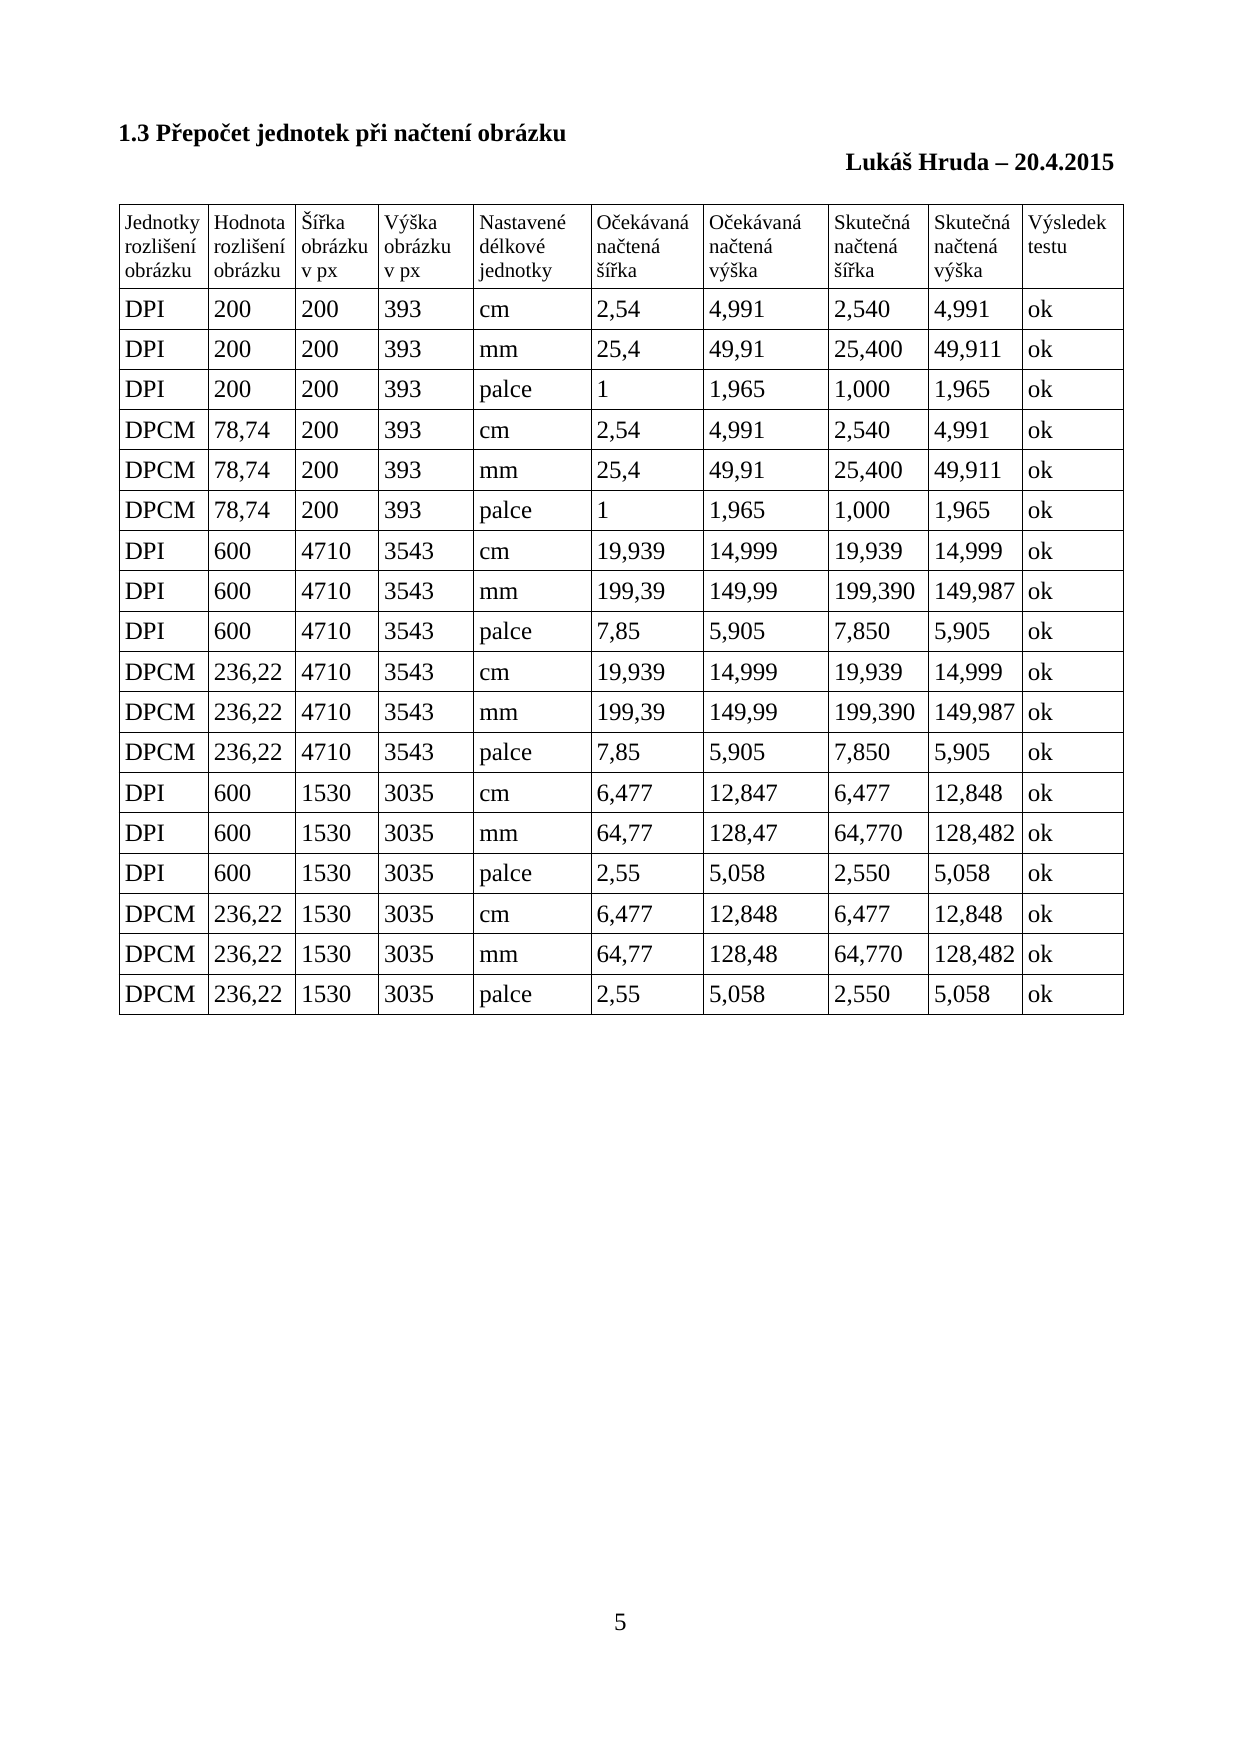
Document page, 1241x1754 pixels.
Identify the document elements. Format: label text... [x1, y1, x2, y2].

table_cell 1,000 [829, 491, 928, 530]
table_cell DPI [120, 289, 208, 328]
table_cell 3035 [379, 975, 473, 1014]
table_cell 393 [379, 450, 473, 490]
table_cell 6,477 [829, 894, 928, 933]
table_cell 1,965 [704, 491, 828, 530]
table_cell 199,39 [592, 571, 703, 611]
table_cell cm [474, 289, 591, 328]
text 1.3 Přepočet jednotek při načtení obrázku [118, 118, 1122, 147]
table_cell 64,77 [592, 813, 703, 852]
table_cell 1 [592, 491, 703, 530]
table_cell 600 [209, 854, 295, 893]
table_cell 5,058 [704, 975, 828, 1014]
table_cell 14,999 [704, 531, 828, 570]
table_cell ok [1023, 491, 1123, 530]
table_cell cm [474, 894, 591, 933]
table_cell 6,477 [592, 773, 703, 812]
text Lukáš Hruda – 20.4.2015 [118, 147, 1122, 176]
table_header Výsledek testu [1023, 205, 1123, 288]
table_cell mm [474, 692, 591, 732]
table_cell 3543 [379, 531, 473, 570]
table_cell 236,22 [209, 975, 295, 1014]
table_header Jednotky rozlišení obrázku [120, 205, 208, 288]
table_cell mm [474, 571, 591, 611]
table_cell 236,22 [209, 733, 295, 772]
table_cell palce [474, 370, 591, 409]
table_cell ok [1023, 813, 1123, 852]
table_cell 5,058 [929, 975, 1022, 1014]
table_cell 1530 [296, 773, 378, 812]
table_cell 25,400 [829, 330, 928, 369]
table_cell DPCM [120, 934, 208, 973]
table_cell 236,22 [209, 934, 295, 973]
table_cell 1,000 [829, 370, 928, 409]
table_cell 2,55 [592, 854, 703, 893]
table_cell DPI [120, 612, 208, 651]
table_cell DPCM [120, 410, 208, 449]
table_header Nastavené délkové jednotky [474, 205, 591, 288]
table_header Hodnota rozlišení obrázku [209, 205, 295, 288]
table_cell 3543 [379, 652, 473, 691]
table_cell 3035 [379, 854, 473, 893]
table_cell 149,987 [929, 692, 1022, 732]
table_cell 128,482 [929, 934, 1022, 973]
table_cell 600 [209, 813, 295, 852]
table_cell ok [1023, 975, 1123, 1014]
table_cell 128,47 [704, 813, 828, 852]
table_cell 49,911 [929, 330, 1022, 369]
table_cell 64,770 [829, 934, 928, 973]
table_cell 1530 [296, 854, 378, 893]
table_cell 78,74 [209, 410, 295, 449]
table_cell 6,477 [592, 894, 703, 933]
table_cell 25,400 [829, 450, 928, 490]
table_cell DPCM [120, 894, 208, 933]
table_cell 3035 [379, 773, 473, 812]
table_cell 4710 [296, 571, 378, 611]
table_cell ok [1023, 934, 1123, 973]
table_cell DPI [120, 531, 208, 570]
table_cell 12,848 [704, 894, 828, 933]
table_cell 200 [296, 491, 378, 530]
table_cell 19,939 [592, 652, 703, 691]
table_cell 64,77 [592, 934, 703, 973]
table_cell ok [1023, 330, 1123, 369]
table_cell 1530 [296, 813, 378, 852]
table_cell 236,22 [209, 652, 295, 691]
table_cell 4710 [296, 733, 378, 772]
table_cell 3543 [379, 692, 473, 732]
table_cell 199,390 [829, 571, 928, 611]
table_cell 12,848 [929, 894, 1022, 933]
table_cell ok [1023, 733, 1123, 772]
table_cell ok [1023, 894, 1123, 933]
table_cell 49,91 [704, 450, 828, 490]
table_cell 5,905 [704, 612, 828, 651]
table_cell 199,390 [829, 692, 928, 732]
table_cell ok [1023, 370, 1123, 409]
table_cell 4710 [296, 652, 378, 691]
table_cell 2,550 [829, 854, 928, 893]
table_cell mm [474, 813, 591, 852]
table_cell 49,911 [929, 450, 1022, 490]
table_cell 128,48 [704, 934, 828, 973]
table_cell ok [1023, 692, 1123, 732]
table_cell 12,847 [704, 773, 828, 812]
table_cell 200 [209, 330, 295, 369]
table_cell 600 [209, 531, 295, 570]
table_cell 7,85 [592, 612, 703, 651]
table_cell 49,91 [704, 330, 828, 369]
table_header Skutečná načtená výška [929, 205, 1022, 288]
table_cell 3035 [379, 813, 473, 852]
table_cell 1,965 [929, 370, 1022, 409]
table_cell 19,939 [829, 531, 928, 570]
table_cell 2,540 [829, 289, 928, 328]
table_cell 393 [379, 491, 473, 530]
table_cell 7,850 [829, 733, 928, 772]
table_cell palce [474, 854, 591, 893]
table_header Skutečná načtená šířka [829, 205, 928, 288]
table_cell 25,4 [592, 330, 703, 369]
table_cell ok [1023, 531, 1123, 570]
table_cell DPI [120, 773, 208, 812]
table_cell 2,550 [829, 975, 928, 1014]
table_cell DPCM [120, 975, 208, 1014]
table_cell 5,058 [704, 854, 828, 893]
table_cell 2,55 [592, 975, 703, 1014]
table_cell 236,22 [209, 894, 295, 933]
table_cell palce [474, 491, 591, 530]
table_cell 5,905 [929, 612, 1022, 651]
table_cell 3543 [379, 612, 473, 651]
table_header Očekávaná načtená výška [704, 205, 828, 288]
table_cell 1530 [296, 975, 378, 1014]
table_cell ok [1023, 571, 1123, 611]
table_cell ok [1023, 612, 1123, 651]
table_cell 78,74 [209, 491, 295, 530]
table_cell 5,905 [929, 733, 1022, 772]
table_cell DPCM [120, 491, 208, 530]
table_cell 4710 [296, 612, 378, 651]
table_cell DPCM [120, 652, 208, 691]
table_cell 1,965 [929, 491, 1022, 530]
table_cell palce [474, 612, 591, 651]
table_cell 14,999 [929, 531, 1022, 570]
table_cell cm [474, 531, 591, 570]
table_cell cm [474, 410, 591, 449]
table_cell 1530 [296, 894, 378, 933]
table_cell DPCM [120, 733, 208, 772]
table_cell 5,905 [704, 733, 828, 772]
table_cell 1530 [296, 934, 378, 973]
table_cell 4710 [296, 531, 378, 570]
table_cell 4,991 [929, 289, 1022, 328]
table_header Výška obrázku v px [379, 205, 473, 288]
table_cell 200 [296, 370, 378, 409]
table_cell 14,999 [929, 652, 1022, 691]
table_cell ok [1023, 854, 1123, 893]
table_cell DPI [120, 330, 208, 369]
table_cell 4,991 [929, 410, 1022, 449]
table_cell 3035 [379, 894, 473, 933]
table_cell 25,4 [592, 450, 703, 490]
table_cell DPI [120, 370, 208, 409]
table_cell mm [474, 450, 591, 490]
table_cell palce [474, 733, 591, 772]
table_cell palce [474, 975, 591, 1014]
table_cell mm [474, 934, 591, 973]
table_cell 199,39 [592, 692, 703, 732]
table_cell cm [474, 652, 591, 691]
table_cell 12,848 [929, 773, 1022, 812]
table_cell 2,54 [592, 410, 703, 449]
table_cell 200 [296, 450, 378, 490]
table_cell 393 [379, 370, 473, 409]
table_cell 4,991 [704, 410, 828, 449]
table_cell 200 [296, 289, 378, 328]
table_cell 4710 [296, 692, 378, 732]
table_cell 128,482 [929, 813, 1022, 852]
table_cell 200 [209, 289, 295, 328]
table_cell 4,991 [704, 289, 828, 328]
table_cell 393 [379, 330, 473, 369]
table_cell 200 [296, 410, 378, 449]
table_cell 19,939 [592, 531, 703, 570]
table_cell mm [474, 330, 591, 369]
table_cell ok [1023, 773, 1123, 812]
table_cell 149,99 [704, 692, 828, 732]
table_cell 14,999 [704, 652, 828, 691]
table_cell 149,987 [929, 571, 1022, 611]
table_cell 3543 [379, 571, 473, 611]
table_cell 1,965 [704, 370, 828, 409]
table_cell 149,99 [704, 571, 828, 611]
table_cell 600 [209, 571, 295, 611]
table_cell 19,939 [829, 652, 928, 691]
table_cell 393 [379, 410, 473, 449]
table_cell 3543 [379, 733, 473, 772]
table_cell 6,477 [829, 773, 928, 812]
table_cell 200 [209, 370, 295, 409]
table_header Šířka obrázku v px [296, 205, 378, 288]
table_cell DPCM [120, 450, 208, 490]
table_cell 7,850 [829, 612, 928, 651]
table_cell 2,54 [592, 289, 703, 328]
table_cell ok [1023, 450, 1123, 490]
table_cell 600 [209, 612, 295, 651]
table_cell cm [474, 773, 591, 812]
table_cell 600 [209, 773, 295, 812]
table_cell 7,85 [592, 733, 703, 772]
table_cell ok [1023, 410, 1123, 449]
table_cell 236,22 [209, 692, 295, 732]
table_cell 64,770 [829, 813, 928, 852]
table_cell 3035 [379, 934, 473, 973]
table_cell DPI [120, 571, 208, 611]
table_cell 2,540 [829, 410, 928, 449]
table_cell DPCM [120, 692, 208, 732]
table_header Očekávaná načtená šířka [592, 205, 703, 288]
table_cell DPI [120, 813, 208, 852]
table_cell DPI [120, 854, 208, 893]
table_cell ok [1023, 289, 1123, 328]
table_cell 200 [296, 330, 378, 369]
table_cell ok [1023, 652, 1123, 691]
table_cell 1 [592, 370, 703, 409]
table_cell 78,74 [209, 450, 295, 490]
table_cell 393 [379, 289, 473, 328]
table_cell 5,058 [929, 854, 1022, 893]
